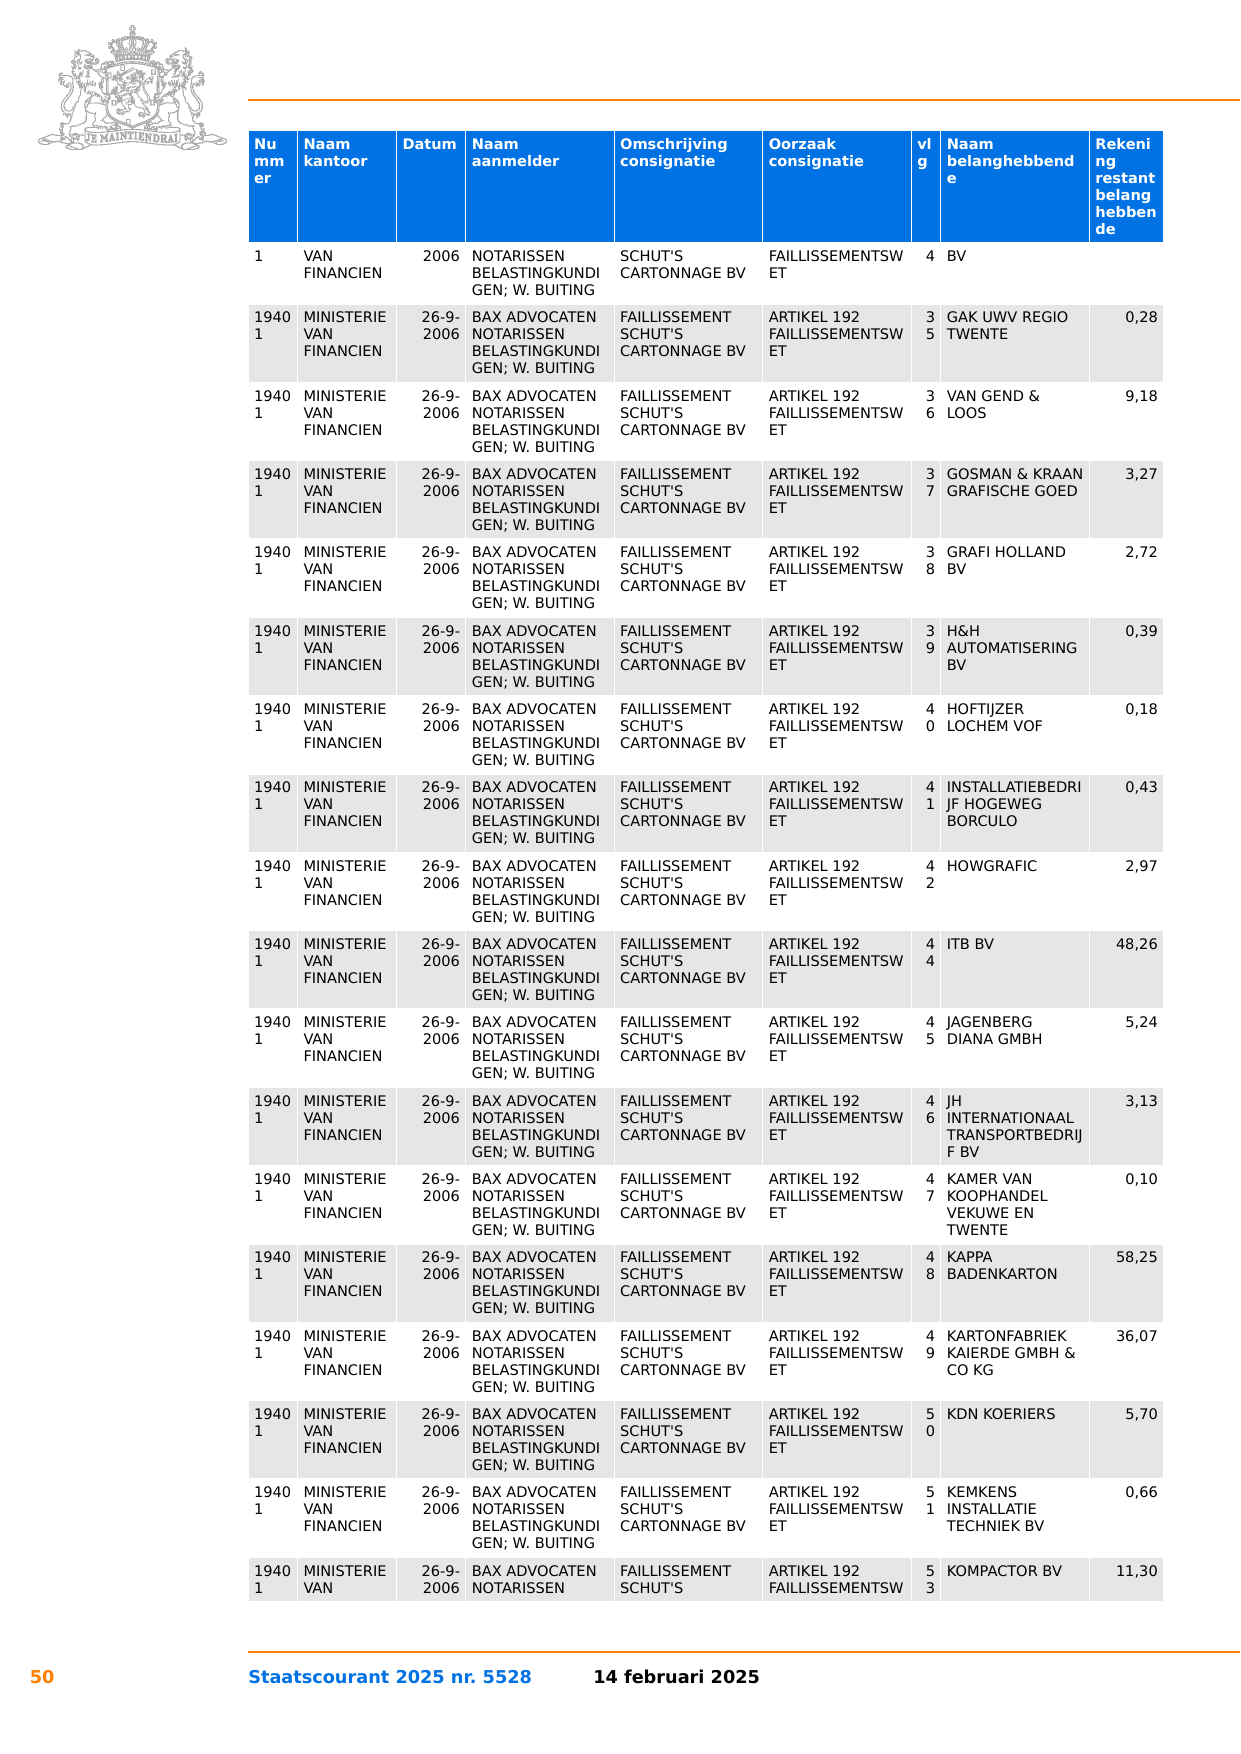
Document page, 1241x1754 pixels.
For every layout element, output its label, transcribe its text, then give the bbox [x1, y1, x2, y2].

table_cell FAILLISSEMENTSWET [763, 243, 911, 303]
table_cell 48 [912, 1245, 940, 1322]
table_cell BAX ADVOCATEN NOTARISSEN BELASTINGKUNDIGEN; W. BUITING [466, 853, 614, 930]
table_cell BAX ADVOCATEN NOTARISSEN BELASTINGKUNDIGEN; W. BUITING [466, 1480, 614, 1557]
table_cell FAILLISSEMENT SCHUT'S CARTONNAGE BV [615, 305, 762, 382]
table_cell 19401 [249, 696, 297, 773]
table_cell GAK UWV REGIO TWENTE [941, 305, 1089, 382]
table_cell MINISTERIE VAN FINANCIEN [298, 618, 396, 695]
table_cell BAX ADVOCATEN NOTARISSEN BELASTINGKUNDIGEN; W. BUITING [466, 1323, 614, 1400]
table_cell [1090, 243, 1163, 303]
table_cell 26-9-2006 [397, 1166, 465, 1243]
table_cell BAX ADVOCATEN NOTARISSEN BELASTINGKUNDIGEN; W. BUITING [466, 696, 614, 773]
table_cell 26-9-2006 [397, 540, 465, 617]
table_cell 45 [912, 1010, 940, 1087]
table_cell 26-9-2006 [397, 853, 465, 930]
table_cell 9,18 [1090, 383, 1163, 460]
table_cell 19401 [249, 775, 297, 852]
table_cell NOTARISSEN BELASTINGKUNDIGEN; W. BUITING [466, 243, 614, 303]
table_cell ARTIKEL 192 FAILLISSEMENTSWET [763, 931, 911, 1008]
table_cell 0,39 [1090, 618, 1163, 695]
table_cell 51 [912, 1480, 940, 1557]
table_cell VAN GEND & LOOS [941, 383, 1089, 460]
table_cell 26-9-2006 [397, 1088, 465, 1165]
table_cell 58,25 [1090, 1245, 1163, 1322]
table_cell 19401 [249, 383, 297, 460]
table_cell 49 [912, 1323, 940, 1400]
table_cell FAILLISSEMENT SCHUT'S CARTONNAGE BV [615, 696, 762, 773]
table_cell 19401 [249, 305, 297, 382]
table_cell 26-9-2006 [397, 1558, 465, 1601]
table_cell 19401 [249, 1558, 297, 1601]
table_cell ARTIKEL 192 FAILLISSEMENTSWET [763, 775, 911, 852]
table_cell BAX ADVOCATEN NOTARISSEN BELASTINGKUNDIGEN; W. BUITING [466, 1245, 614, 1322]
table_cell GRAFI HOLLAND BV [941, 540, 1089, 617]
table_cell KAPPA BADENKARTON [941, 1245, 1089, 1322]
table_cell ARTIKEL 192 FAILLISSEMENTSWET [763, 383, 911, 460]
table_cell MINISTERIE VAN FINANCIEN [298, 1480, 396, 1557]
table_header Oorzaak consignatie [763, 131, 911, 242]
table_cell MINISTERIE VAN FINANCIEN [298, 305, 396, 382]
table_cell FAILLISSEMENT SCHUT'S CARTONNAGE BV [615, 383, 762, 460]
table_cell ARTIKEL 192 FAILLISSEMENTSWET [763, 853, 911, 930]
table_cell ARTIKEL 192 FAILLISSEMENTSWET [763, 1401, 911, 1478]
table_cell MINISTERIE VAN FINANCIEN [298, 461, 396, 538]
table_cell FAILLISSEMENT SCHUT'S CARTONNAGE BV [615, 775, 762, 852]
table_cell FAILLISSEMENT SCHUT'S CARTONNAGE BV [615, 853, 762, 930]
table_cell KOMPACTOR BV [941, 1558, 1089, 1601]
table_cell HOFTIJZER LOCHEM VOF [941, 696, 1089, 773]
table_cell FAILLISSEMENT SCHUT'S CARTONNAGE BV [615, 1010, 762, 1087]
table_header vlg [912, 131, 940, 242]
table_cell 19401 [249, 1245, 297, 1322]
table_cell 3,13 [1090, 1088, 1163, 1165]
table_cell 41 [912, 775, 940, 852]
table_cell FAILLISSEMENT SCHUT'S CARTONNAGE BV [615, 618, 762, 695]
table_cell ARTIKEL 192 FAILLISSEMENTSWET [763, 540, 911, 617]
table_cell 26-9-2006 [397, 775, 465, 852]
table_header Datum [397, 131, 465, 242]
table_cell 26-9-2006 [397, 383, 465, 460]
table_cell 38 [912, 540, 940, 617]
table_cell BAX ADVOCATEN NOTARISSEN BELASTINGKUNDIGEN; W. BUITING [466, 305, 614, 382]
table_cell KAMER VAN KOOPHANDEL VEKUWE EN TWENTE [941, 1166, 1089, 1243]
table_cell ARTIKEL 192 FAILLISSEMENTSWET [763, 1166, 911, 1243]
table_cell 26-9-2006 [397, 461, 465, 538]
table_cell 19401 [249, 618, 297, 695]
table_cell VAN FINANCIEN [298, 243, 396, 303]
table_cell SCHUT'S CARTONNAGE BV [615, 243, 762, 303]
table_cell ARTIKEL 192 FAILLISSEMENTSWET [763, 1323, 911, 1400]
table_cell 26-9-2006 [397, 1323, 465, 1400]
table_cell 0,28 [1090, 305, 1163, 382]
table_cell 11,30 [1090, 1558, 1163, 1601]
table_cell FAILLISSEMENT SCHUT'S CARTONNAGE BV [615, 1480, 762, 1557]
table_cell KDN KOERIERS [941, 1401, 1089, 1478]
table_cell ARTIKEL 192 FAILLISSEMENTSWET [763, 696, 911, 773]
table_cell 19401 [249, 853, 297, 930]
table_cell 47 [912, 1166, 940, 1243]
table_cell 2,97 [1090, 853, 1163, 930]
table_cell 19401 [249, 1166, 297, 1243]
table_cell 50 [912, 1401, 940, 1478]
table_cell BAX ADVOCATEN NOTARISSEN BELASTINGKUNDIGEN; W. BUITING [466, 1401, 614, 1478]
table_cell FAILLISSEMENT SCHUT'S [615, 1558, 762, 1601]
table_cell 0,43 [1090, 775, 1163, 852]
table_header Naam aanmelder [466, 131, 614, 242]
picture [38, 25, 227, 150]
table_cell 2,72 [1090, 540, 1163, 617]
table_cell MINISTERIE VAN FINANCIEN [298, 1010, 396, 1087]
table_cell 53 [912, 1558, 940, 1601]
table_cell BAX ADVOCATEN NOTARISSEN BELASTINGKUNDIGEN; W. BUITING [466, 1010, 614, 1087]
table_cell INSTALLATIEBEDRIJF HOGEWEG BORCULO [941, 775, 1089, 852]
table_cell JAGENBERG DIANA GMBH [941, 1010, 1089, 1087]
table_cell FAILLISSEMENT SCHUT'S CARTONNAGE BV [615, 1323, 762, 1400]
table_cell MINISTERIE VAN FINANCIEN [298, 775, 396, 852]
table_cell BAX ADVOCATEN NOTARISSEN BELASTINGKUNDIGEN; W. BUITING [466, 461, 614, 538]
table_cell 19401 [249, 1323, 297, 1400]
table_cell ARTIKEL 192 FAILLISSEMENTSWET [763, 461, 911, 538]
table_cell MINISTERIE VAN FINANCIEN [298, 540, 396, 617]
table_cell 19401 [249, 461, 297, 538]
table_cell ARTIKEL 192 FAILLISSEMENTSWET [763, 305, 911, 382]
table_cell 26-9-2006 [397, 1245, 465, 1322]
table_cell KARTONFABRIEK KAIERDE GMBH & CO KG [941, 1323, 1089, 1400]
table_cell BAX ADVOCATEN NOTARISSEN BELASTINGKUNDIGEN; W. BUITING [466, 1166, 614, 1243]
table_cell 19401 [249, 1088, 297, 1165]
table_cell FAILLISSEMENT SCHUT'S CARTONNAGE BV [615, 540, 762, 617]
table_cell ITB BV [941, 931, 1089, 1008]
table_cell 19401 [249, 931, 297, 1008]
table_cell 5,70 [1090, 1401, 1163, 1478]
table_header Nummer [249, 131, 297, 242]
table_cell MINISTERIE VAN FINANCIEN [298, 383, 396, 460]
table_cell H&H AUTOMATISERING BV [941, 618, 1089, 695]
table_cell 48,26 [1090, 931, 1163, 1008]
table_cell 44 [912, 931, 940, 1008]
table_cell ARTIKEL 192 FAILLISSEMENTSWET [763, 618, 911, 695]
table_cell FAILLISSEMENT SCHUT'S CARTONNAGE BV [615, 931, 762, 1008]
table_cell 26-9-2006 [397, 931, 465, 1008]
table_cell 26-9-2006 [397, 618, 465, 695]
table_cell ARTIKEL 192 FAILLISSEMENTSW [763, 1558, 911, 1601]
table_cell 26-9-2006 [397, 1010, 465, 1087]
table_cell 1 [249, 243, 297, 303]
table_cell BAX ADVOCATEN NOTARISSEN BELASTINGKUNDIGEN; W. BUITING [466, 618, 614, 695]
table_cell 0,66 [1090, 1480, 1163, 1557]
table_cell ARTIKEL 192 FAILLISSEMENTSWET [763, 1088, 911, 1165]
table_cell KEMKENS INSTALLATIE TECHNIEK BV [941, 1480, 1089, 1557]
table_cell FAILLISSEMENT SCHUT'S CARTONNAGE BV [615, 1401, 762, 1478]
table_cell GOSMAN & KRAAN GRAFISCHE GOED [941, 461, 1089, 538]
table_cell 26-9-2006 [397, 305, 465, 382]
table_cell ARTIKEL 192 FAILLISSEMENTSWET [763, 1480, 911, 1557]
table_cell MINISTERIE VAN FINANCIEN [298, 1401, 396, 1478]
table_cell 5,24 [1090, 1010, 1163, 1087]
table_cell 0,18 [1090, 696, 1163, 773]
table_cell FAILLISSEMENT SCHUT'S CARTONNAGE BV [615, 1245, 762, 1322]
table_cell 2006 [397, 243, 465, 303]
table_cell 19401 [249, 540, 297, 617]
table_header Omschrijving consignatie [615, 131, 762, 242]
table_cell MINISTERIE VAN FINANCIEN [298, 696, 396, 773]
table_cell 19401 [249, 1010, 297, 1087]
table_cell 26-9-2006 [397, 1480, 465, 1557]
table_cell 19401 [249, 1401, 297, 1478]
table_cell 42 [912, 853, 940, 930]
table_cell 35 [912, 305, 940, 382]
table_cell ARTIKEL 192 FAILLISSEMENTSWET [763, 1245, 911, 1322]
table_cell 4 [912, 243, 940, 303]
table_cell FAILLISSEMENT SCHUT'S CARTONNAGE BV [615, 461, 762, 538]
table_header Naam belanghebbende [941, 131, 1089, 242]
table_cell 3,27 [1090, 461, 1163, 538]
table_cell 36,07 [1090, 1323, 1163, 1400]
table_cell MINISTERIE VAN FINANCIEN [298, 853, 396, 930]
table_cell 36 [912, 383, 940, 460]
table_cell MINISTERIE VAN FINANCIEN [298, 1088, 396, 1165]
table_cell BAX ADVOCATEN NOTARISSEN BELASTINGKUNDIGEN; W. BUITING [466, 1088, 614, 1165]
table_cell 26-9-2006 [397, 696, 465, 773]
table_cell 40 [912, 696, 940, 773]
table_cell 39 [912, 618, 940, 695]
table_cell 19401 [249, 1480, 297, 1557]
table_cell ARTIKEL 192 FAILLISSEMENTSWET [763, 1010, 911, 1087]
table_cell HOWGRAFIC [941, 853, 1089, 930]
table_cell 0,10 [1090, 1166, 1163, 1243]
table_header Rekening restant belanghebbende [1090, 131, 1163, 242]
table_cell JH INTERNATIONAAL TRANSPORTBEDRIJF BV [941, 1088, 1089, 1165]
table_cell MINISTERIE VAN FINANCIEN [298, 1166, 396, 1243]
table_cell 26-9-2006 [397, 1401, 465, 1478]
table_cell FAILLISSEMENT SCHUT'S CARTONNAGE BV [615, 1088, 762, 1165]
table_cell BAX ADVOCATEN NOTARISSEN BELASTINGKUNDIGEN; W. BUITING [466, 931, 614, 1008]
table_cell BAX ADVOCATEN NOTARISSEN BELASTINGKUNDIGEN; W. BUITING [466, 383, 614, 460]
table_cell MINISTERIE VAN FINANCIEN [298, 1323, 396, 1400]
table_cell 46 [912, 1088, 940, 1165]
table_cell 37 [912, 461, 940, 538]
table_cell BV [941, 243, 1089, 303]
table_cell FAILLISSEMENT SCHUT'S CARTONNAGE BV [615, 1166, 762, 1243]
table_cell MINISTERIE VAN FINANCIEN [298, 931, 396, 1008]
table_cell BAX ADVOCATEN NOTARISSEN [466, 1558, 614, 1601]
table_cell BAX ADVOCATEN NOTARISSEN BELASTINGKUNDIGEN; W. BUITING [466, 775, 614, 852]
table_cell BAX ADVOCATEN NOTARISSEN BELASTINGKUNDIGEN; W. BUITING [466, 540, 614, 617]
table_cell MINISTERIE VAN FINANCIEN [298, 1245, 396, 1322]
table_header Naam kantoor [298, 131, 396, 242]
table_cell MINISTERIE VAN [298, 1558, 396, 1601]
